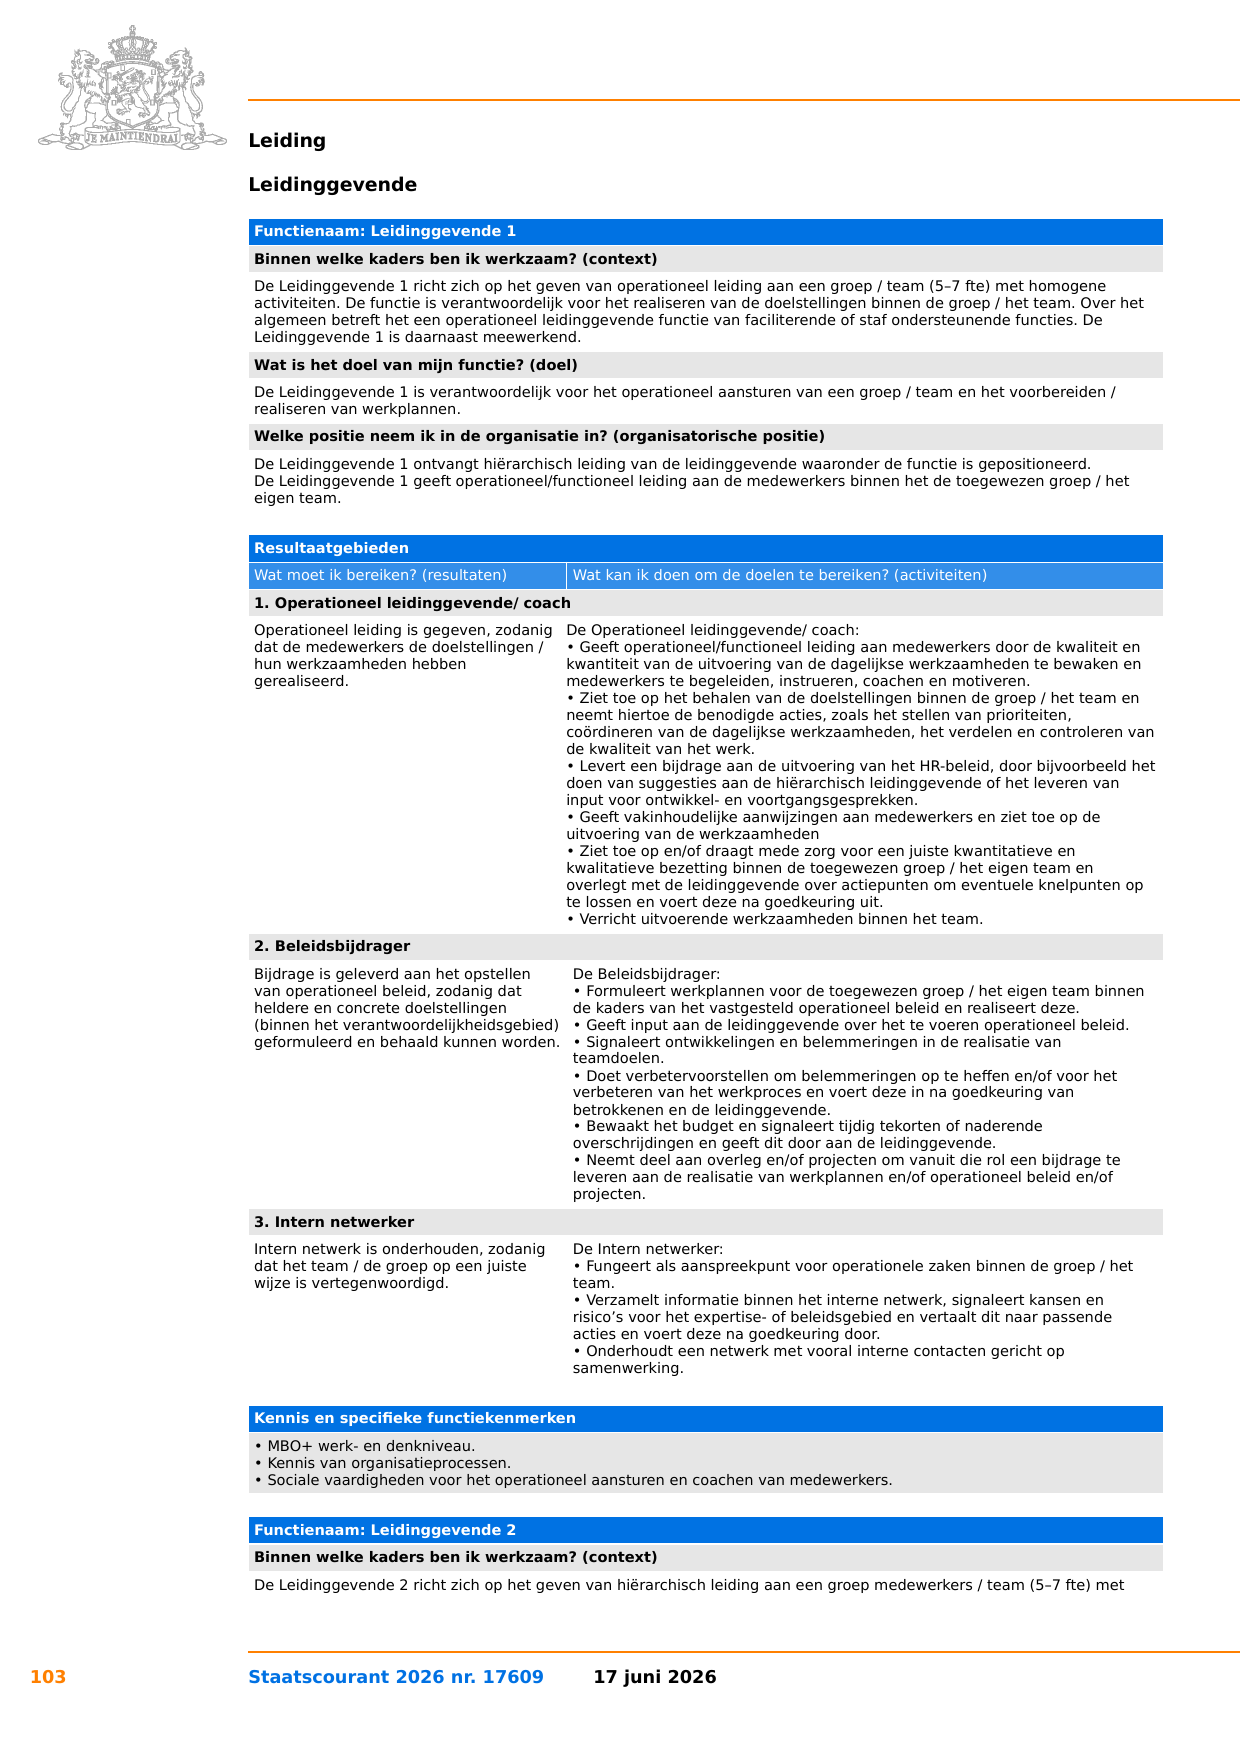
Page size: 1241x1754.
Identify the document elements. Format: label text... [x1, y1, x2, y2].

table_cell Operationeel leiding is gegeven, zodanig dat de medewerkers de doelstellingen / hun werkzaamheden hebben gerealiseerd. [249, 618, 559, 932]
table_cell Intern netwerk is onderhouden, zodanig dat het team / de groep op een juiste wijze is vertegenwoordigd. [249, 1236, 566, 1382]
table_cell Binnen welke kaders ben ik werkzaam? (context) [249, 246, 1163, 272]
table_cell • MBO+ werk- en denkniveau. • Kennis van organisatieprocessen. • Sociale vaardigheden voor het operationeel aansturen en coachen van medewerkers. [249, 1433, 1163, 1493]
table_header Functienaam: Leidinggevende 2 [249, 1517, 1163, 1543]
table_header Kennis en specifieke functiekenmerken [249, 1406, 1163, 1432]
table_cell De Leidinggevende 2 richt zich op het geven van hiërarchisch leiding aan een groep medewerkers / team (5–7 fte) met [249, 1572, 1163, 1598]
table_cell 2. Beleidsbijdrager [249, 934, 1163, 960]
table_cell Welke positie neem ik in de organisatie in? (organisatorische positie) [249, 424, 1163, 450]
table_cell 3. Intern netwerker [249, 1209, 1163, 1235]
table_cell Wat is het doel van mijn functie? (doel) [249, 352, 1163, 378]
table_cell De Intern netwerker: • Fungeert als aanspreekpunt voor operationele zaken binnen de groep / het team. • Verzamelt informatie binnen het interne netwerk, signaleert kansen en risico’s voor het expertise- of beleidsgebied en vertaalt dit naar passende acties en voert deze na goedkeuring door. • Onderhoudt een netwerk met vooral interne contacten gericht op samenwerking. [567, 1236, 1163, 1382]
table_cell De Beleidsbijdrager: • Formuleert werkplannen voor de toegewezen groep / het eigen team binnen de kaders van het vastgesteld operationeel beleid en realiseert deze. • Geeft input aan de leidinggevende over het te voeren operationeel beleid. • Signaleert ontwikkelingen en belemmeringen in de realisatie van teamdoelen. • Doet verbetervoorstellen om belemmeringen op te heffen en/of voor het verbeteren van het werkproces en voert deze in na goedkeuring van betrokkenen en de leidinggevende. • Bewaakt het budget en signaleert tijdig tekorten of naderende overschrijdingen en geeft dit door aan de leidinggevende. • Neemt deel aan overleg en/of projecten om vanuit die rol een bijdrage te leveren aan de realisatie van werkplannen en/of operationeel beleid en/of projecten. [567, 961, 1163, 1208]
table_cell De Leidinggevende 1 richt zich op het geven van operationeel leiding aan een groep / team (5–7 fte) met homogene activiteiten. De functie is verantwoordelijk voor het realiseren van de doelstellingen binnen de groep / het team. Over het algemeen betreft het een operationeel leidinggevende functie van faciliterende of staf ondersteunende functies. De Leidinggevende 1 is daarnaast meewerkend. [249, 274, 1163, 351]
picture [38, 25, 227, 150]
table_cell 1. Operationeel leidinggevende/ coach [249, 590, 1163, 616]
table_header Resultaatgebieden [249, 535, 1163, 562]
table_cell De Operationeel leidinggevende/ coach: • Geeft operationeel/functioneel leiding aan medewerkers door de kwaliteit en kwantiteit van de uitvoering van de dagelijkse werkzaamheden te bewaken en medewerkers te begeleiden, instrueren, coachen en motiveren. • Ziet toe op het behalen van de doelstellingen binnen de groep / het team en neemt hiertoe de benodigde acties, zoals het stellen van prioriteiten, coördineren van de dagelijkse werkzaamheden, het verdelen en controleren van de kwaliteit van het werk. • Levert een bijdrage aan de uitvoering van het HR-beleid, door bijvoorbeeld het doen van suggesties aan de hiërarchisch leidinggevende of het leveren van input voor ontwikkel- en voortgangsgesprekken. • Geeft vakinhoudelijke aanwijzingen aan medewerkers en ziet toe op de uitvoering van de werkzaamheden • Ziet toe op en/of draagt mede zorg voor een juiste kwantitatieve en kwalitatieve bezetting binnen de toegewezen groep / het eigen team en overlegt met de leidinggevende over actiepunten om eventuele knelpunten op te lossen en voert deze na goedkeuring uit. • Verricht uitvoerende werkzaamheden binnen het team. [561, 618, 1163, 932]
table_cell Wat moet ik bereiken? (resultaten) [249, 563, 566, 589]
subtitle Leidinggevende [248, 174, 1163, 196]
table_cell Bijdrage is geleverd aan het opstellen van operationeel beleid, zodanig dat heldere en concrete doelstellingen (binnen het verantwoordelijkheidsgebied) geformuleerd en behaald kunnen worden. [249, 961, 566, 1208]
table_header Functienaam: Leidinggevende 1 [249, 219, 1163, 245]
table_cell De Leidinggevende 1 is verantwoordelijk voor het operationeel aansturen van een groep / team en het voorbereiden / realiseren van werkplannen. [249, 379, 1163, 422]
table_cell De Leidinggevende 1 ontvangt hiërarchisch leiding van de leidinggevende waaronder de functie is gepositioneerd. De Leidinggevende 1 geeft operationeel/functioneel leiding aan de medewerkers binnen het de toegewezen groep / het eigen team. [249, 451, 1163, 511]
table_cell Wat kan ik doen om de doelen te bereiken? (activiteiten) [567, 563, 1163, 589]
subtitle Leiding [248, 130, 1163, 152]
table_cell Binnen welke kaders ben ik werkzaam? (context) [249, 1545, 1163, 1571]
